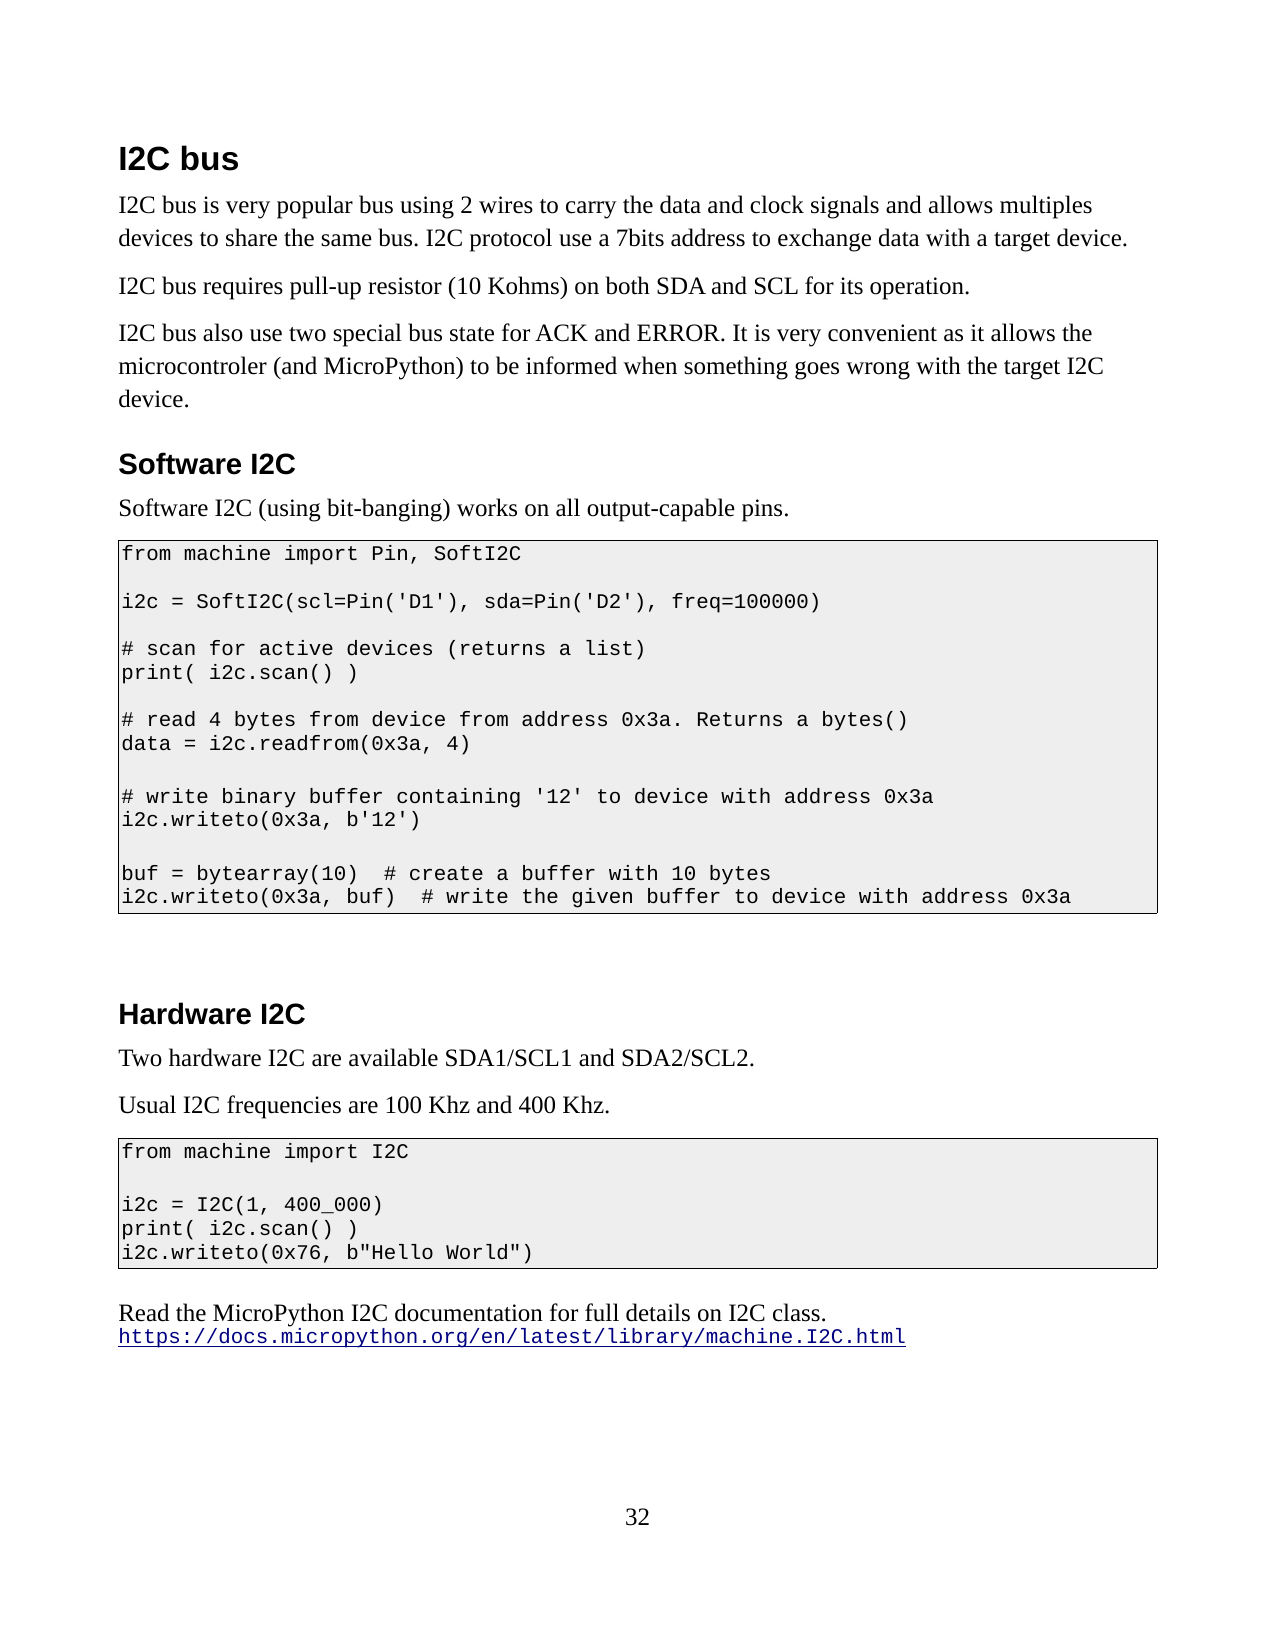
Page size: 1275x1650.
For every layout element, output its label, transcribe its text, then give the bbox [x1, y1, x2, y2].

text https://docs.micropython.org/en/latest/library/machine.I2C.html [118, 1327, 1157, 1350]
text I2C bus is very popular bus using 2 wires to carry the data and clock signals and allows multiples devices to share the same bus. I2C protocol use a 7bits address to exchange data with a target device. [118, 190, 1157, 252]
text from machine import I2C [119, 1139, 1157, 1165]
text # write binary buffer containing '12' to device with address 0x3a i2c.writeto(0x3a, b'12') [119, 783, 1157, 833]
text I2C bus requires pull-up resistor (10 Kohms) on both SDA and SCL for its operation. [118, 271, 1157, 299]
subtitle Software I2C [118, 447, 1157, 480]
text Software I2C (using bit-banging) works on all output-capable pins. [118, 493, 1157, 522]
text Usual I2C frequencies are 100 Khz and 400 Khz. [118, 1091, 1157, 1119]
text i2c = I2C(1, 400_000) print( i2c.scan() ) i2c.writeto(0x76, b"Hello World") [119, 1191, 1157, 1268]
subtitle I2C bus [118, 139, 1157, 178]
text I2C bus also use two special bus state for ACK and ERROR. It is very convenient as it allows the microcontroler (and MicroPython) to be informed when something goes wrong with the target I2C device. [118, 318, 1157, 413]
text buf = bytearray(10) # create a buffer with 10 bytes i2c.writeto(0x3a, buf) # write the given buffer to device with address 0x3a [119, 859, 1157, 913]
text Two hardware I2C are available SDA1/SCL1 and SDA2/SCL2. [118, 1043, 1157, 1072]
text Read the MicroPython I2C documentation for full details on I2C class. [118, 1298, 1157, 1327]
text from machine import Pin, SoftI2C i2c = SoftI2C(scl=Pin('D1'), sda=Pin('D2'), freq=100000) # scan for active devices (returns a list) print( i2c.scan() ) # read 4 bytes from device from address 0x3a. Returns a bytes() data = i2c.readfrom(0x3a, 4) [119, 541, 1157, 756]
subtitle Hardware I2C [118, 997, 1157, 1031]
